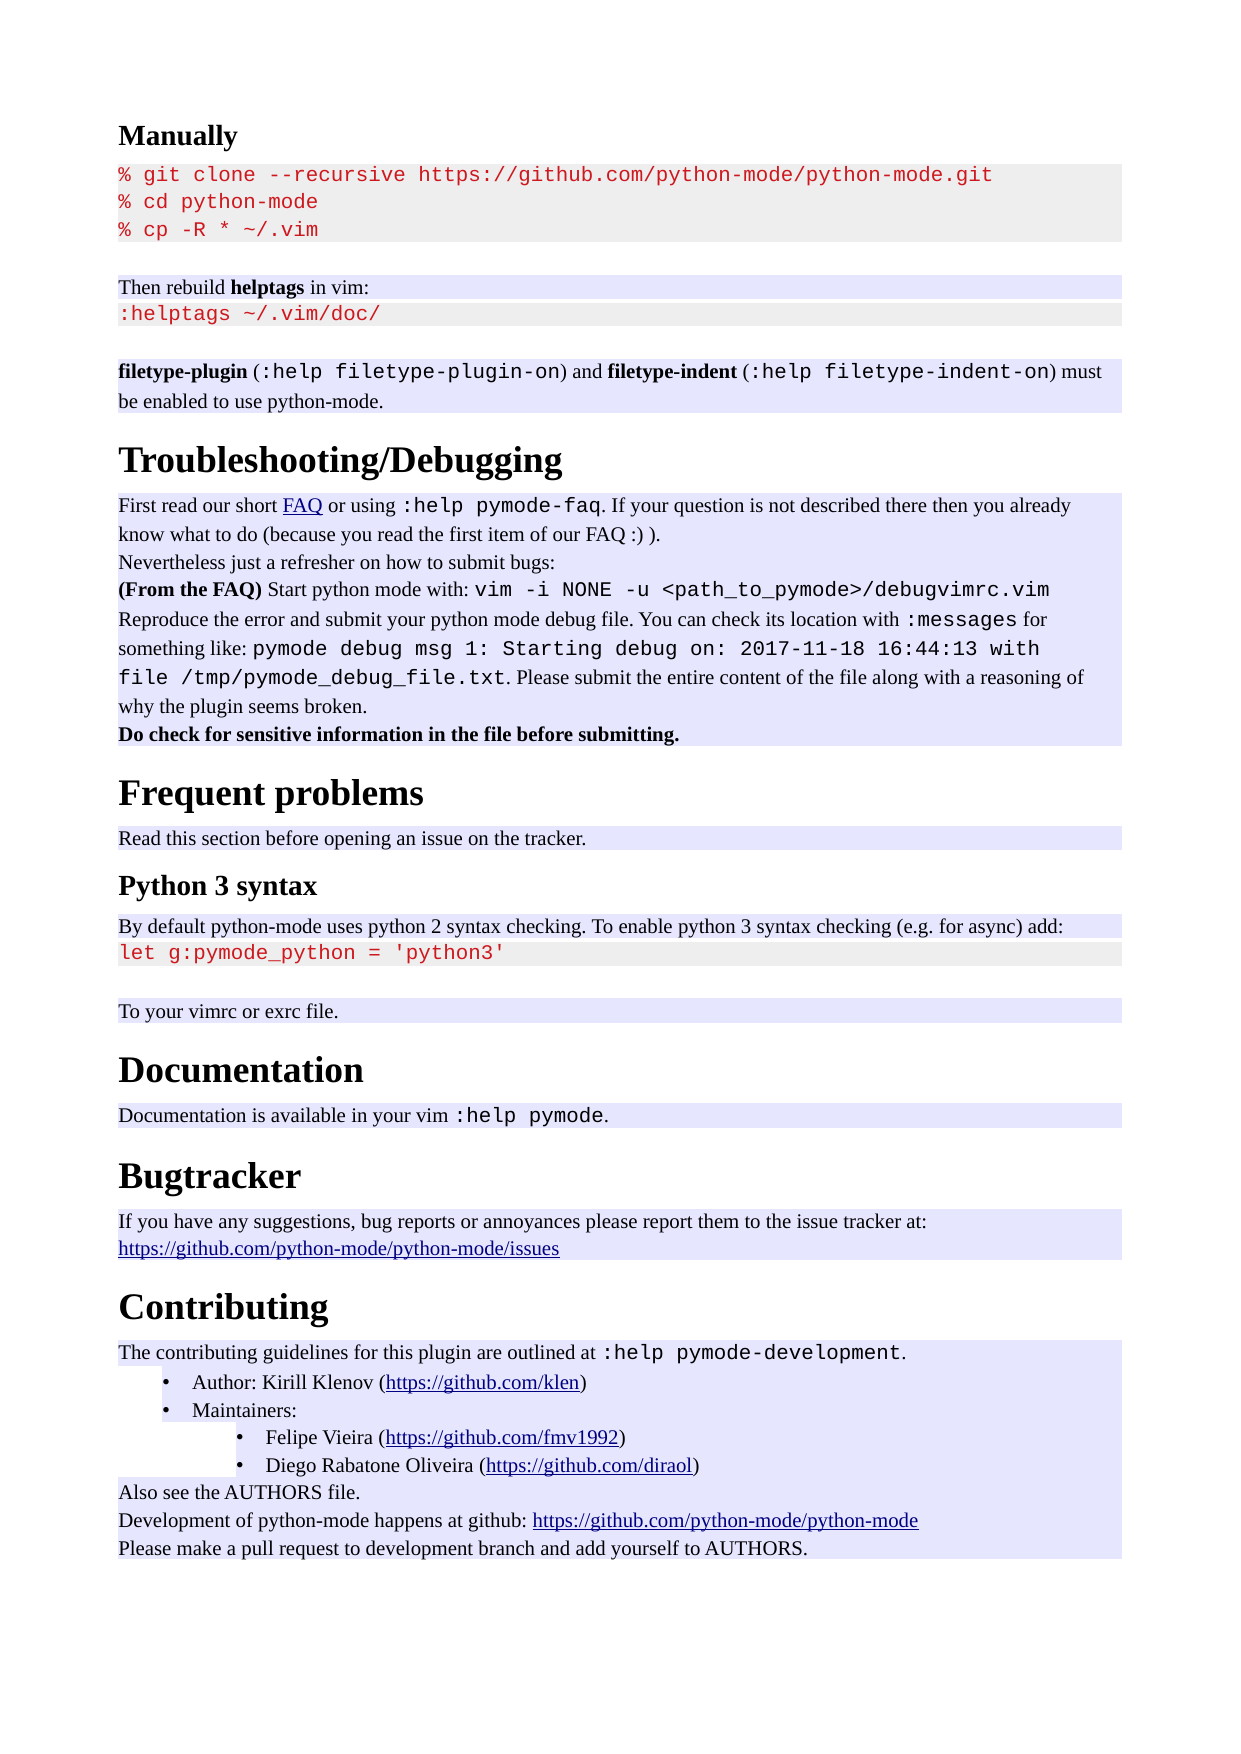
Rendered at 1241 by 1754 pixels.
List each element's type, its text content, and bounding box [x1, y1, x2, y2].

text Development of python-mode happens at github: https://github.com/python-mode/python-mode [118, 1508, 1122, 1532]
subtitle Bugtracker [118, 1153, 1122, 1196]
subtitle Documentation [118, 1047, 1122, 1090]
subtitle Manually [118, 118, 1122, 152]
text let g:pymode_python = 'python3' [118, 942, 1122, 966]
text Read this section before opening an issue on the tracker. [118, 826, 1122, 850]
subtitle Troubleshooting/Debugging [118, 437, 1122, 480]
text By default python-mode uses python 2 syntax checking. To enable python 3 syntax checking (e.g. for async) add: [118, 914, 1122, 938]
list Author: Kirill Klenov (https://github.com/klen) [162, 1370, 1122, 1394]
text filetype-plugin (:help filetype-plugin-on) and filetype-indent (:help filetype-indent-on) must be enabled to use python-mode. [118, 359, 1122, 413]
subtitle Python 3 syntax [118, 868, 1122, 902]
text Please make a pull request to development branch and add yourself to AUTHORS. [118, 1536, 1122, 1559]
subtitle Frequent problems [118, 770, 1122, 813]
list Felipe Vieira (https://github.com/fmv1992) [236, 1425, 1122, 1449]
text To your vimrc or exrc file. [118, 998, 1122, 1023]
text % cp -R * ~/.vim [118, 218, 1122, 242]
text If you have any suggestions, bug reports or annoyances please report them to the issue tracker at: https://github.com/python-mode/python-mode/issues [118, 1209, 1122, 1260]
subtitle Contributing [118, 1285, 1122, 1328]
text % cd python-mode [118, 191, 1122, 215]
list Maintainers: [162, 1397, 1122, 1422]
text % git clone --recursive https://github.com/python-mode/python-mode.git [118, 164, 1122, 188]
text The contributing guidelines for this plugin are outlined at :help pymode-development. [118, 1340, 1122, 1366]
text :helptags ~/.vim/doc/ [118, 303, 1122, 326]
text Nevertheless just a refresher on how to submit bugs: [118, 550, 1122, 574]
text Then rebuild helptags in vim: [118, 275, 1122, 299]
list Diego Rabatone Oliveira (https://github.com/diraol) [236, 1453, 1122, 1477]
text Documentation is available in your vim :help pymode. [118, 1103, 1122, 1128]
text Also see the AUTHORS file. [118, 1480, 1122, 1504]
text (From the FAQ) Start python mode with: vim -i NONE -u <path_to_pymode>/debugvimrc.vim Reproduce the error and submit your python mode debug file. You can check its location with :messages for something like: pymode debug msg 1: Starting debug on: 2017-11-18 16:44:13 with file /tmp/pymode_debug_file.txt. Please submit the entire content of the file along with a reasoning of why the plugin seems broken. [118, 577, 1122, 718]
text First read our short FAQ or using :help pymode-faq. If your question is not described there then you already know what to do (because you read the first item of our FAQ :) ). [118, 493, 1122, 546]
text Do check for sensitive information in the file before submitting. [118, 722, 1122, 746]
